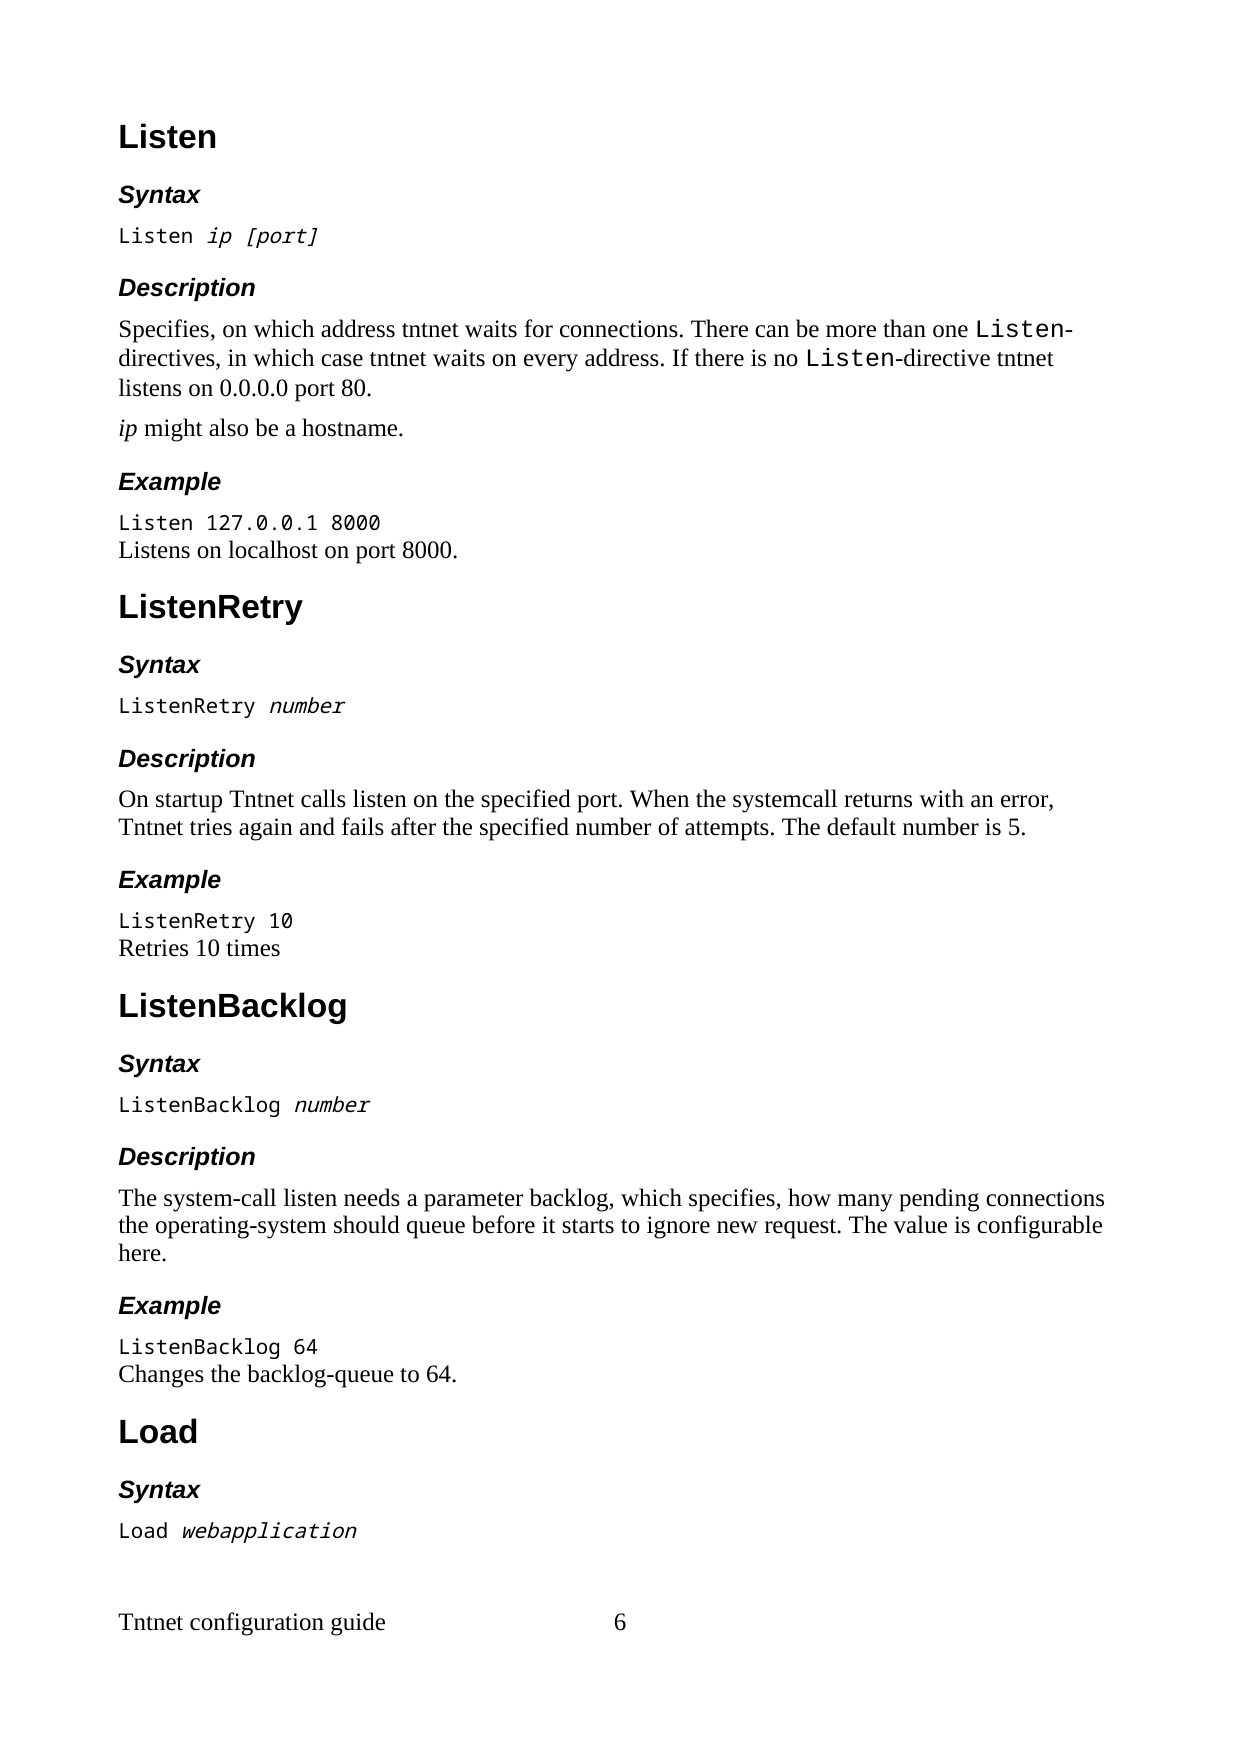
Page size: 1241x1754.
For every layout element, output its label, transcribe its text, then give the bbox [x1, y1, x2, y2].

text Listen ip [port] [118, 221, 1122, 249]
subtitle Example [118, 1292, 1122, 1320]
subtitle ListenRetry [118, 589, 1122, 626]
text Specifies, on which address tntnet waits for connections. There can be more than one Listen-directives, in which case tntnet waits on every address. If there is no Listen-directive tntnet listens on 0.0.0.0 port 80. [118, 315, 1122, 402]
text Changes the backlog-queue to 64. [118, 1361, 1122, 1388]
text ListenRetry 10 [118, 906, 1122, 934]
subtitle Example [118, 866, 1122, 894]
text ListenBacklog 64 [118, 1332, 1122, 1361]
subtitle ListenBacklog [118, 987, 1122, 1024]
text ip might also be a hostname. [118, 414, 1122, 442]
subtitle Syntax [118, 1476, 1122, 1503]
text ListenRetry number [118, 691, 1122, 720]
text Load webapplication [118, 1516, 1122, 1544]
subtitle Syntax [118, 651, 1122, 679]
subtitle Description [118, 274, 1122, 302]
subtitle Listen [118, 118, 1122, 155]
text Listens on localhost on port 8000. [118, 536, 1122, 564]
subtitle Syntax [118, 180, 1122, 208]
subtitle Example [118, 467, 1122, 495]
text Retries 10 times [118, 934, 1122, 962]
subtitle Syntax [118, 1049, 1122, 1077]
subtitle Load [118, 1413, 1122, 1451]
text On startup Tntnet calls listen on the specified port. When the systemcall returns with an error, Tntnet tries again and fails after the specified number of attempts. The default number is 5. [118, 785, 1122, 841]
text Listen 127.0.0.1 8000 [118, 508, 1122, 536]
text The system-call listen needs a parameter backlog, which specifies, how many pending connections the operating-system should queue before it starts to ignore new request. The value is configurable here. [118, 1184, 1122, 1267]
subtitle Description [118, 745, 1122, 773]
text ListenBacklog number [118, 1090, 1122, 1118]
subtitle Description [118, 1143, 1122, 1171]
